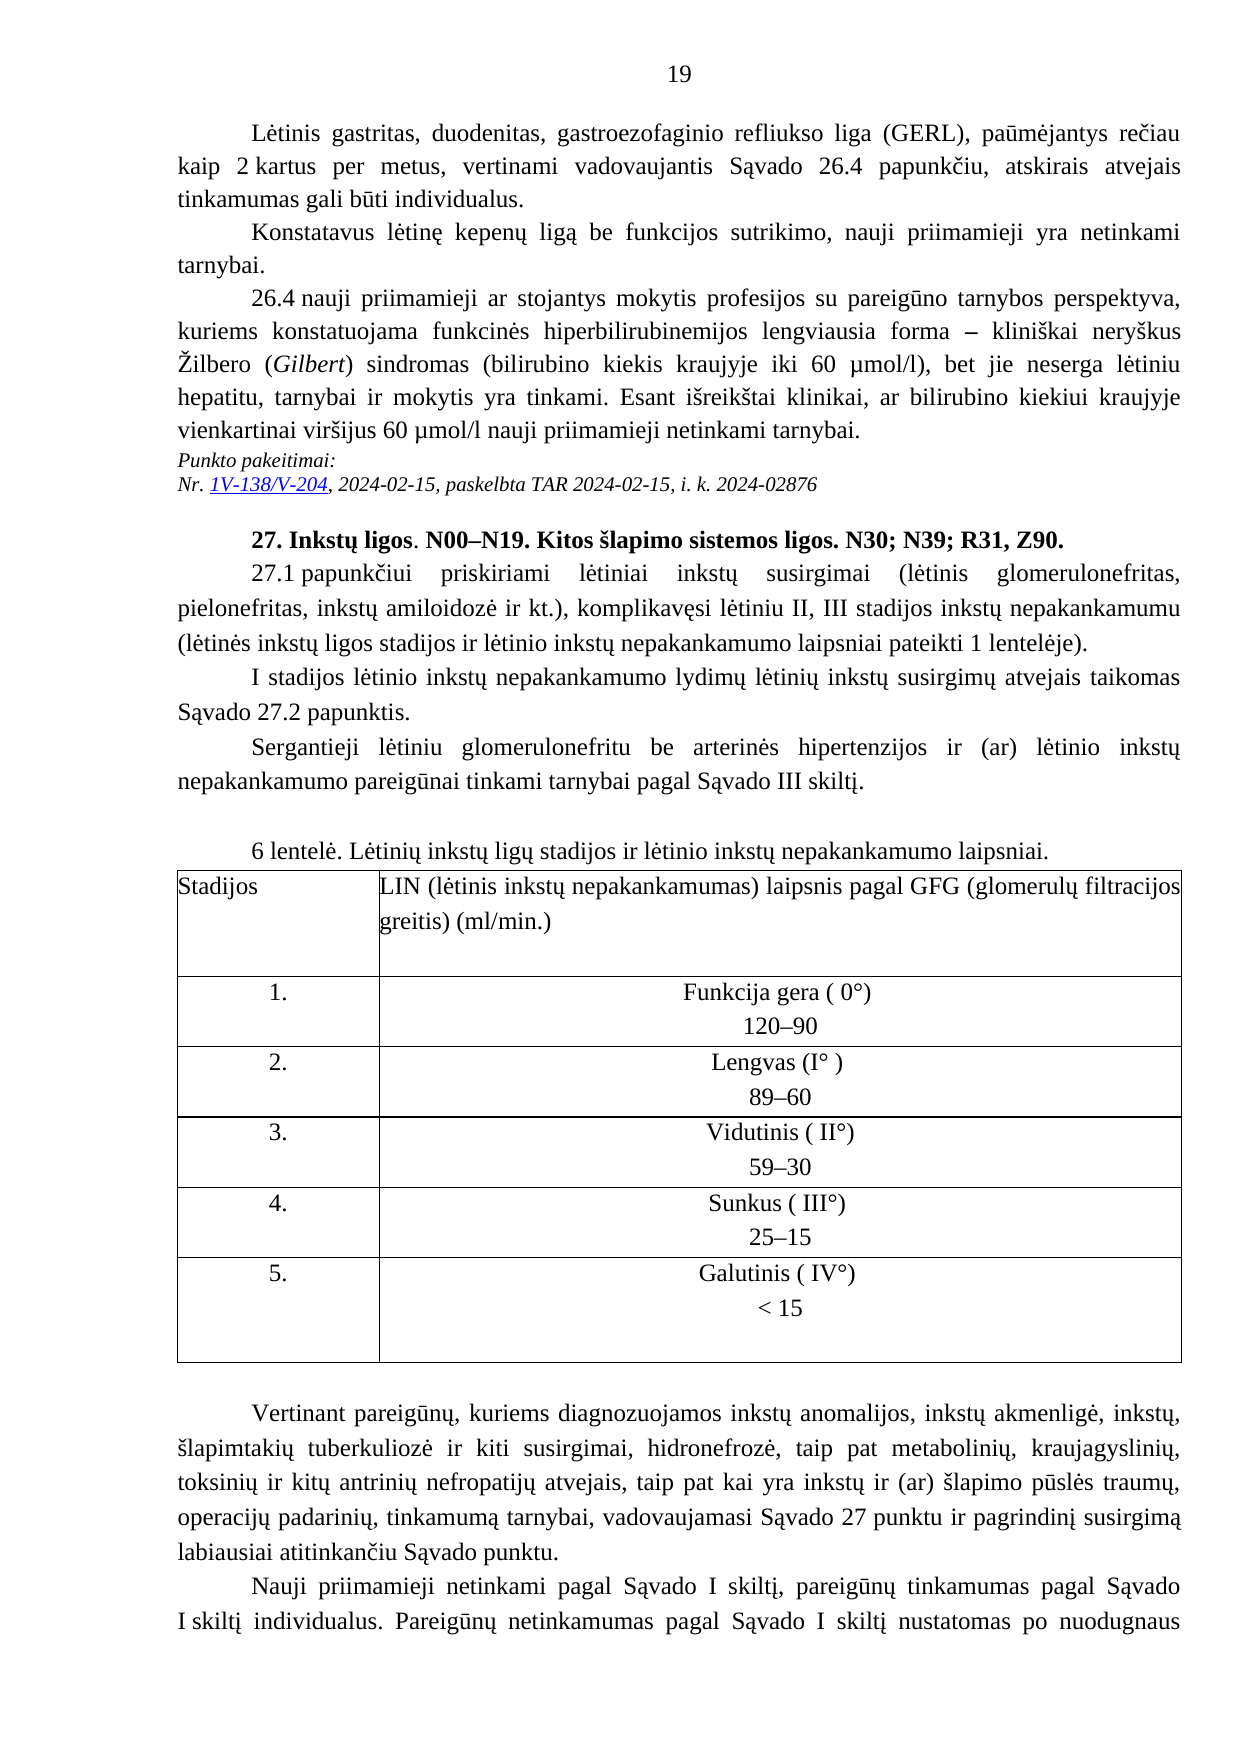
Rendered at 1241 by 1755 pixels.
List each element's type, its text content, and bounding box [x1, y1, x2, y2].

table_cell Lengvas (I° ) 89–60 [380, 1047, 1181, 1116]
text Konstatavus lėtinę kepenų ligą be funkcijos sutrikimo, nauji priimamieji yra netinkami tarnybai. [177, 217, 1181, 279]
text 6 lentelė. Lėtinių inkstų ligų stadijos ir lėtinio inkstų nepakankamumo laipsniai. [177, 836, 1181, 864]
table_cell 3. [178, 1118, 379, 1187]
table_cell 1. [178, 977, 379, 1046]
table_header Stadijos [178, 871, 379, 976]
text Lėtinis gastritas, duodenitas, gastroezofaginio refliukso liga (GERL), paūmėjantys rečiau kaip 2 kartus per metus, vertinami vadovaujantis Sąvado 26.4 papunkčiu, atskirais atvejais tinkamumas gali būti individualus. [177, 118, 1181, 213]
table_cell 5. [178, 1258, 379, 1362]
text Vertinant pareigūnų, kuriems diagnozuojamos inkstų anomalijos, inkstų akmenligė, inkstų, šlapimtakių tuberkuliozė ir kiti susirgimai, hidronefrozė, taip pat metabolinių, kraujagyslinių, toksinių ir kitų antrinių nefropatijų atvejais, taip pat kai yra inkstų ir (ar) šlapimo pūslės traumų, operacijų padarinių, tinkamumą tarnybai, vadovaujamasi Sąvado 27 punktu ir pagrindinį susirgimą labiausiai atitinkančiu Sąvado punktu. [177, 1398, 1181, 1566]
table_cell Vidutinis ( II°) 59–30 [380, 1118, 1181, 1187]
table_header LIN (lėtinis inkstų nepakankamumas) laipsnis pagal GFG (glomerulų filtracijos greitis) (ml/min.) [380, 871, 1181, 976]
table_cell 2. [178, 1047, 379, 1116]
text Punkto pakeitimai: [177, 448, 1181, 472]
text Nr. 1V-138/V-204, 2024-02-15, paskelbta TAR 2024-02-15, i. k. 2024-02876 [177, 472, 1181, 496]
table_cell Funkcija gera ( 0°) 120–90 [380, 977, 1181, 1046]
text 27.1 papunkčiui priskiriami lėtiniai inkstų susirgimai (lėtinis glomerulonefritas, pielonefritas, inkstų amiloidozė ir kt.), komplikavęsi lėtiniu II, III stadijos inkstų nepakankamumu (lėtinės inkstų ligos stadijos ir lėtinio inkstų nepakankamumo laipsniai pateikti 1 lentelėje). [177, 558, 1181, 656]
text 27. Inkstų ligos. N00–N19. Kitos šlapimo sistemos ligos. N30; N39; R31, Z90. [177, 525, 1181, 554]
text 26.4 nauji priimamieji ar stojantys mokytis profesijos su pareigūno tarnybos perspektyva, kuriems konstatuojama funkcinės hiperbilirubinemijos lengviausia forma – kliniškai neryškus Žilbero (Gilbert) sindromas (bilirubino kiekis kraujyje iki 60 µmol/l), bet jie neserga lėtiniu hepatitu, tarnybai ir mokytis yra tinkami. Esant išreikštai klinikai, ar bilirubino kiekiui kraujyje vienkartinai viršijus 60 µmol/l nauji priimamieji netinkami tarnybai. [177, 283, 1181, 444]
text I stadijos lėtinio inkstų nepakankamumo lydimų lėtinių inkstų susirgimų atvejais taikomas Sąvado 27.2 papunktis. [177, 662, 1181, 726]
text Nauji priimamieji netinkami pagal Sąvado I skiltį, pareigūnų tinkamumas pagal Sąvado I skiltį individualus. Pareigūnų netinkamumas pagal Sąvado I skiltį nustatomas po nuodugnaus [177, 1571, 1181, 1635]
table_cell Galutinis ( IV°) < 15 [380, 1258, 1181, 1362]
table_cell Sunkus ( III°) 25–15 [380, 1188, 1181, 1257]
text Sergantieji lėtiniu glomerulonefritu be arterinės hipertenzijos ir (ar) lėtinio inkstų nepakankamumo pareigūnai tinkami tarnybai pagal Sąvado III skiltį. [177, 732, 1181, 795]
table_cell 4. [178, 1188, 379, 1257]
